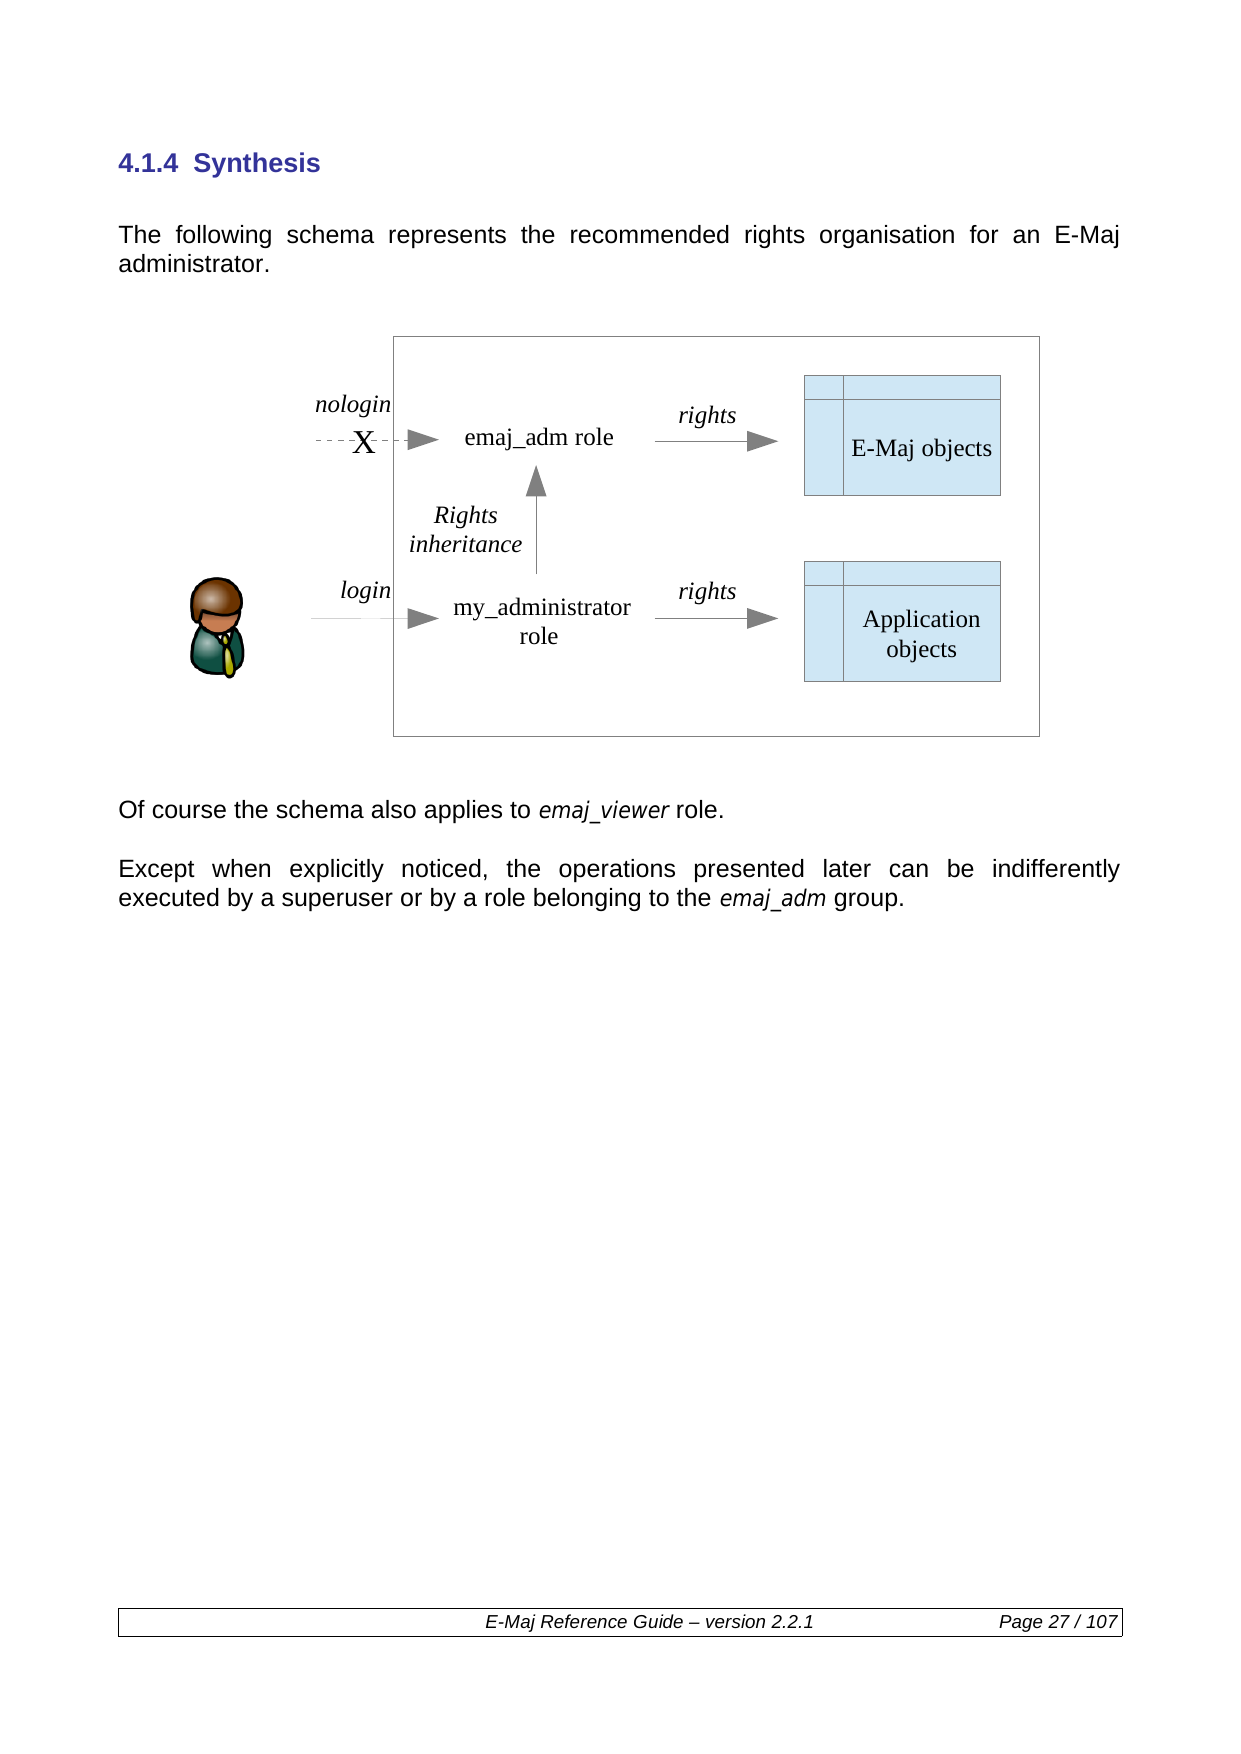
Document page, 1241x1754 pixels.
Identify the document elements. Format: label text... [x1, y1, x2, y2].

text The following schema represents the recommended rights organisation for an E-Maj administrator. [118, 220, 1122, 278]
text Of course the schema also applies to emaj_viewer role. [118, 795, 1122, 824]
text Except when explicitly noticed, the operations presented later can be indifferently executed by a superuser or by a role belonging to the emaj_adm group. [118, 853, 1122, 912]
subtitle Synthesis [118, 147, 1122, 178]
picture [167, 573, 267, 680]
